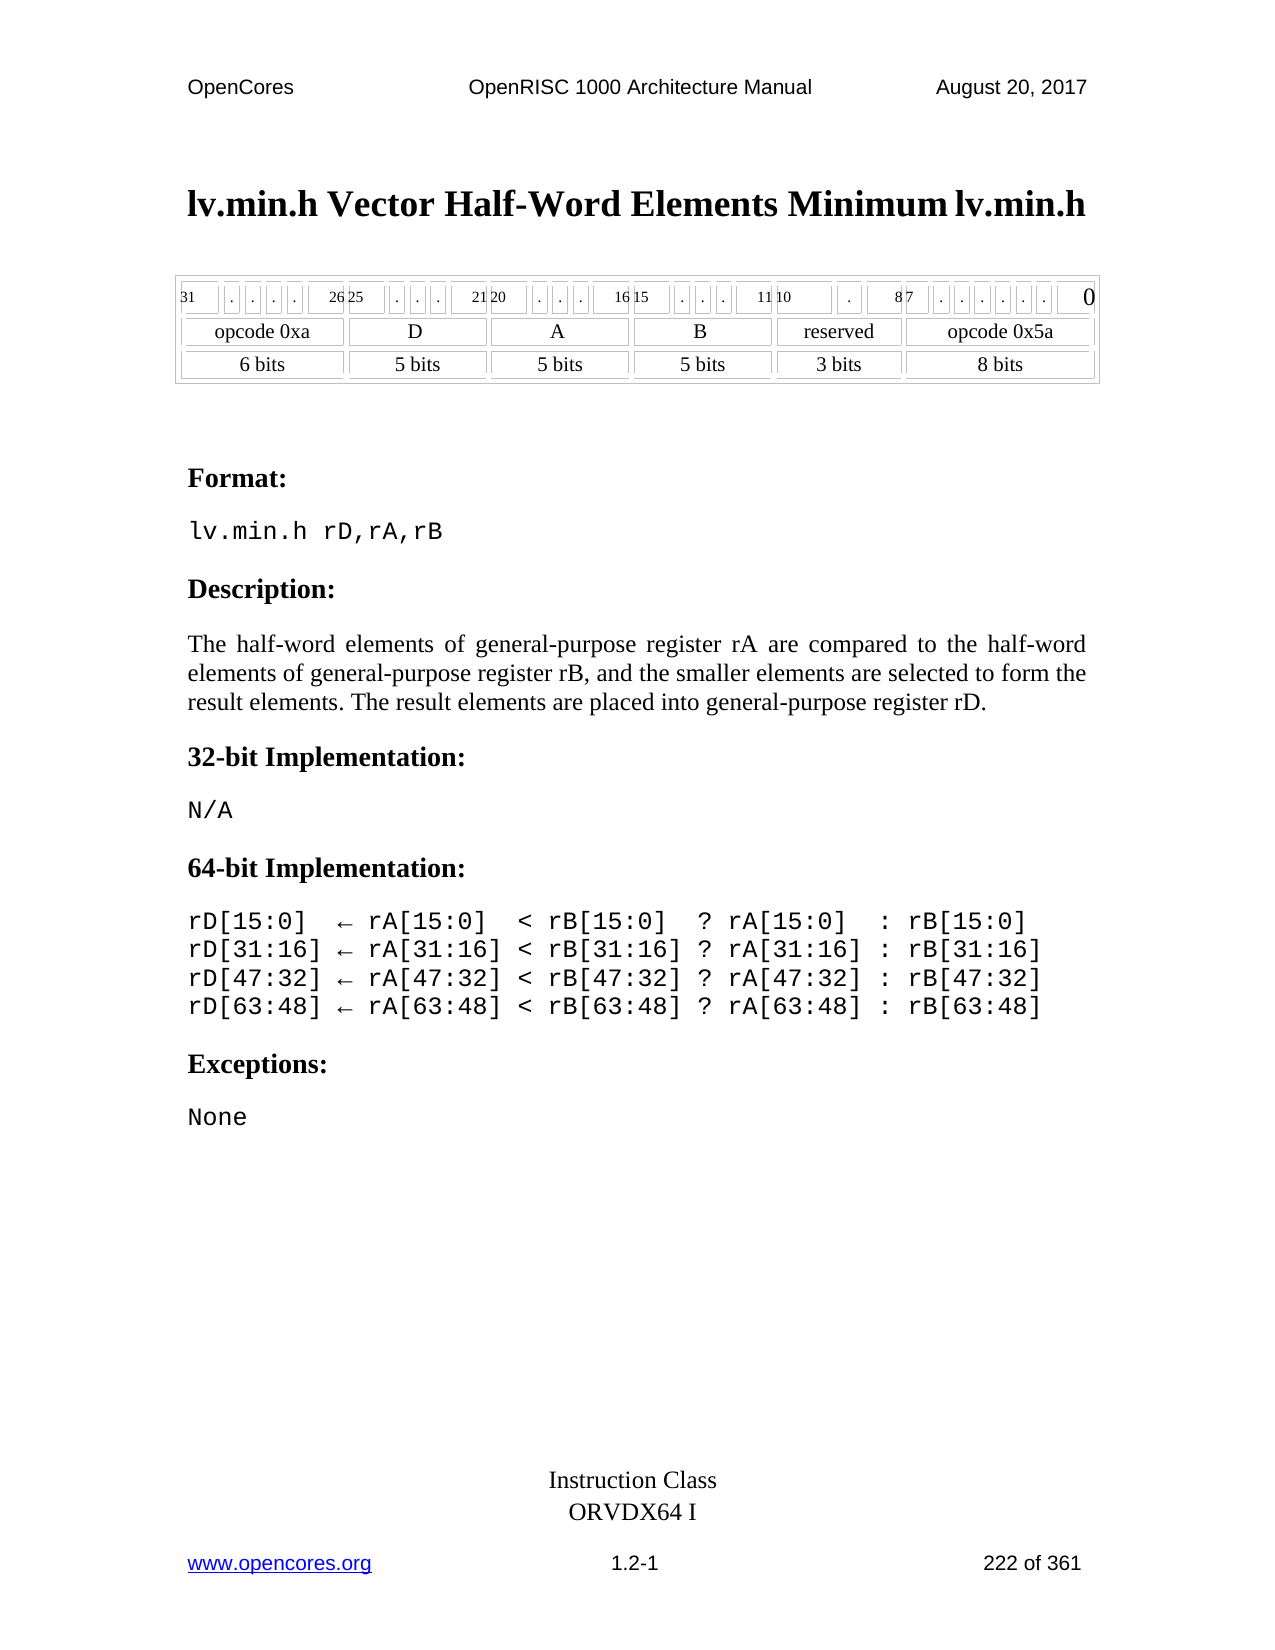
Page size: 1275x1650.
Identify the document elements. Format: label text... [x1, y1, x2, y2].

text lv.min.h rD,rA,rB [187, 518, 1087, 547]
text None [187, 1104, 1087, 1132]
text 64-bit Implementation: [187, 851, 1087, 883]
text The half-word elements of general-purpose register rA are compared to the half-word elements of general-purpose register rB, and the smaller elements are selected to form the result elements. The result elements are placed into general-purpose register rD. [187, 629, 1087, 715]
text Exceptions: [187, 1047, 1087, 1079]
text 32-bit Implementation: [187, 740, 1087, 773]
text Description: [187, 572, 1087, 604]
text N/A [187, 798, 1087, 826]
text rD[15:0] ← rA[15:0] < rB[15:0] ? rA[15:0] : rB[15:0] rD[31:16] ← rA[31:16] < rB[31:16] ? rA[31:16] : rB[31:16] rD[47:32] ← rA[47:32] < rB[47:32] ? rA[47:32] : rB[47:32] rD[63:48] ← rA[63:48] < rB[63:48] ? rA[63:48] : rB[63:48] [187, 908, 1087, 1022]
text Format: [187, 461, 1087, 493]
